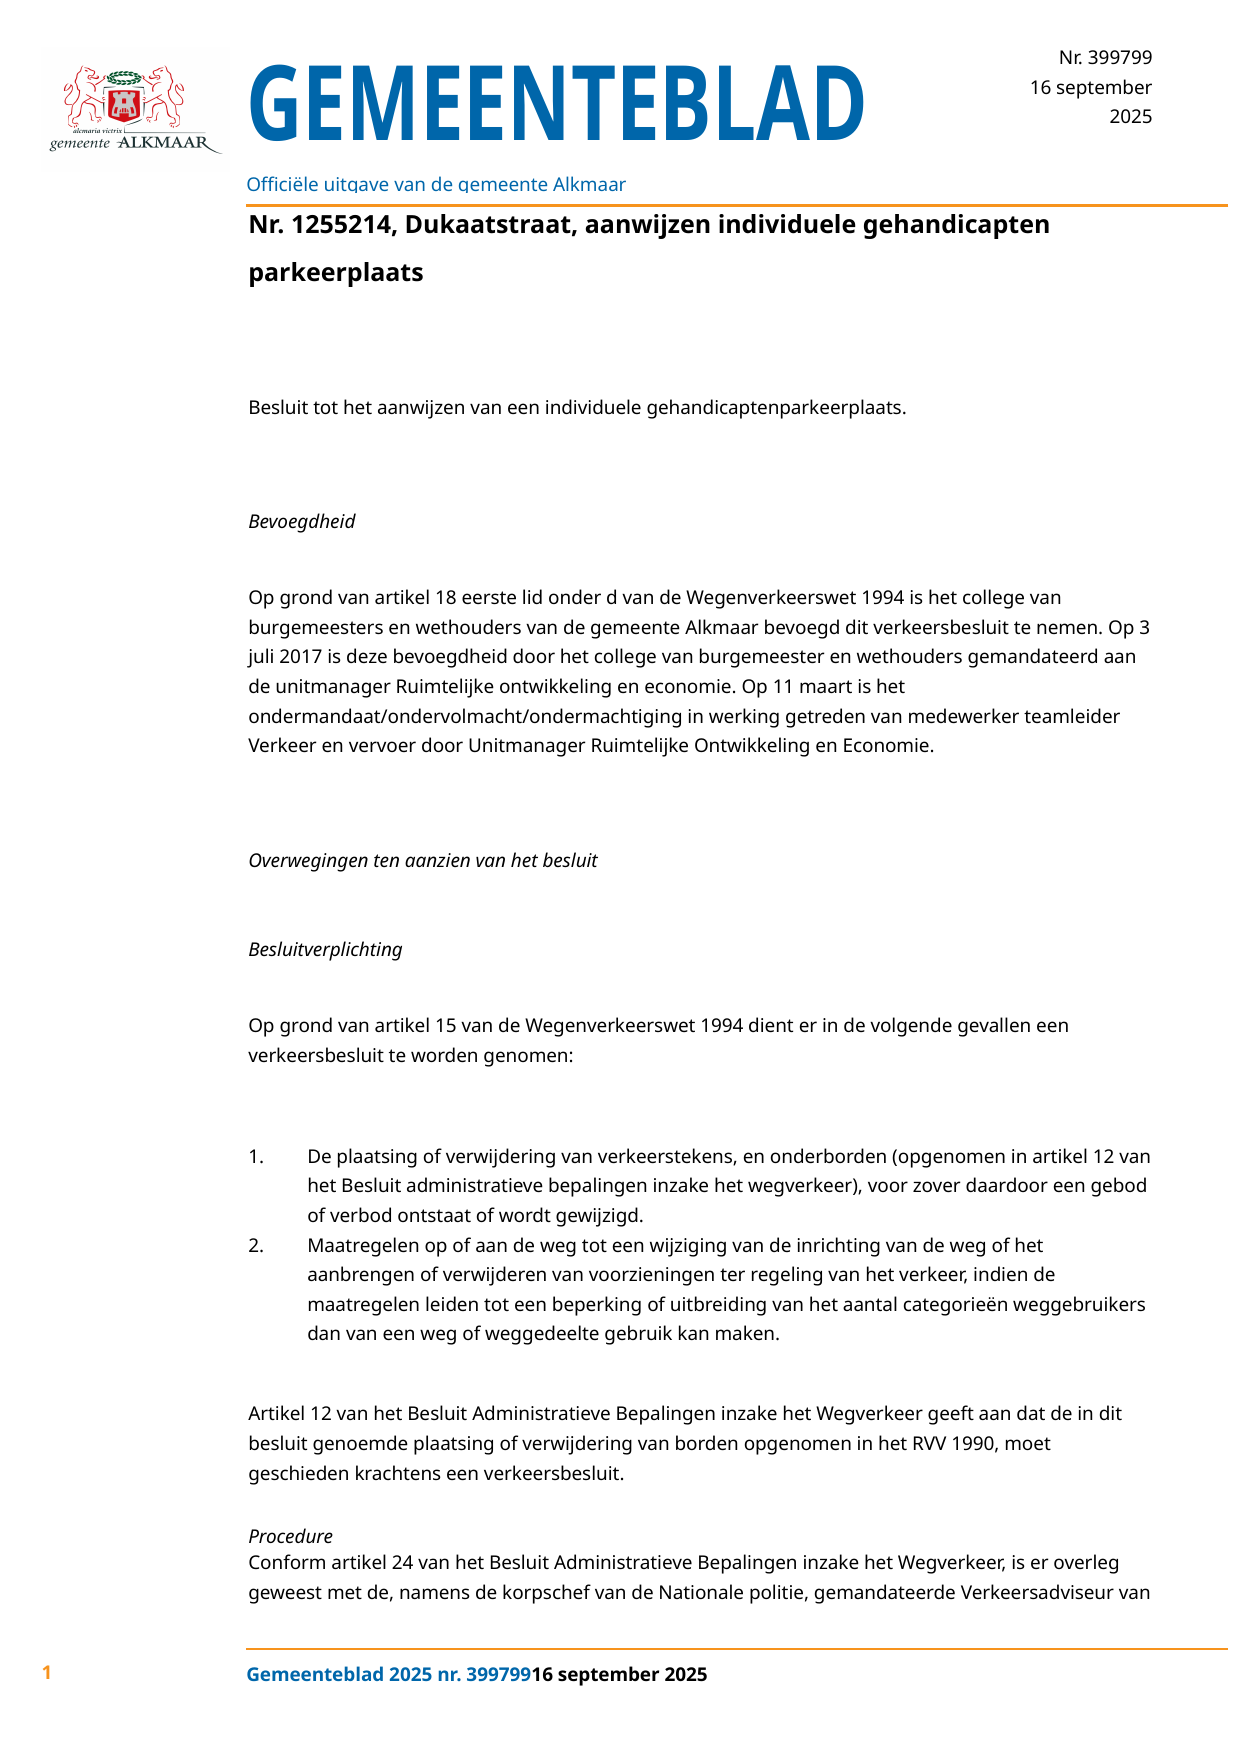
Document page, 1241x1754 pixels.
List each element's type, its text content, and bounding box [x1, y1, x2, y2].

text Besluitverplichting [248, 937, 1152, 962]
text Op grond van artikel 15 van de Wegenverkeerswet 1994 dient er in de volgende gevallen een verkeersbesluit te worden genomen: [248, 1013, 1152, 1068]
list Maatregelen op of aan de weg tot een wijziging van de inrichting van de weg of het aanbrengen of verwijderen van voorzieningen ter regeling van het verkeer, indien de maatregelen leiden tot een beperking of uitbreiding van het aantal categorieën weggebruikers dan van een weg of weggedeelte gebruik kan maken. [248, 1232, 1152, 1346]
text Op grond van artikel 18 eerste lid onder d van de Wegenverkeerswet 1994 is het college van burgemeesters en wethouders van de gemeente Alkmaar bevoegd dit verkeersbesluit te nemen. Op 3 juli 2017 is deze bevoegdheid door het college van burgemeester en wethouders gemandateerd aan de unitmanager Ruimtelijke ontwikkeling en economie. Op 11 maart is het ondermandaat/ondervolmacht/ondermachtiging in werking getreden van medewerker teamleider Verkeer en vervoer door Unitmanager Ruimtelijke Ontwikkeling en Economie. [248, 584, 1152, 758]
text Procedure [248, 1524, 1152, 1549]
text Besluit tot het aanwijzen van een individuele gehandicaptenparkeerplaats. [248, 394, 1152, 420]
text Conform artikel 24 van het Besluit Administratieve Bepalingen inzake het Wegverkeer, is er overleg geweest met de, namens de korpschef van de Nationale politie, gemandateerde Verkeersadviseur van [248, 1549, 1152, 1605]
text Nr. 1255214, Dukaatstraat, aanwijzen individuele gehandicapten parkeerplaats [248, 207, 1152, 288]
text Bevoegdheid [248, 508, 1152, 534]
text Artikel 12 van het Besluit Administratieve Bepalingen inzake het Wegverkeer geeft aan dat de in dit besluit genoemde plaatsing of verwijdering van borden opgenomen in het RVV 1990, moet geschieden krachtens een verkeersbesluit. [248, 1401, 1152, 1486]
text Overwegingen ten aanzien van het besluit [248, 847, 1152, 873]
picture [41, 47, 231, 172]
list De plaatsing of verwijdering van verkeerstekens, en onderborden (opgenomen in artikel 12 van het Besluit administratieve bepalingen inzake het wegverkeer), voor zover daardoor een gebod of verbod ontstaat of wordt gewijzigd. [248, 1143, 1152, 1228]
